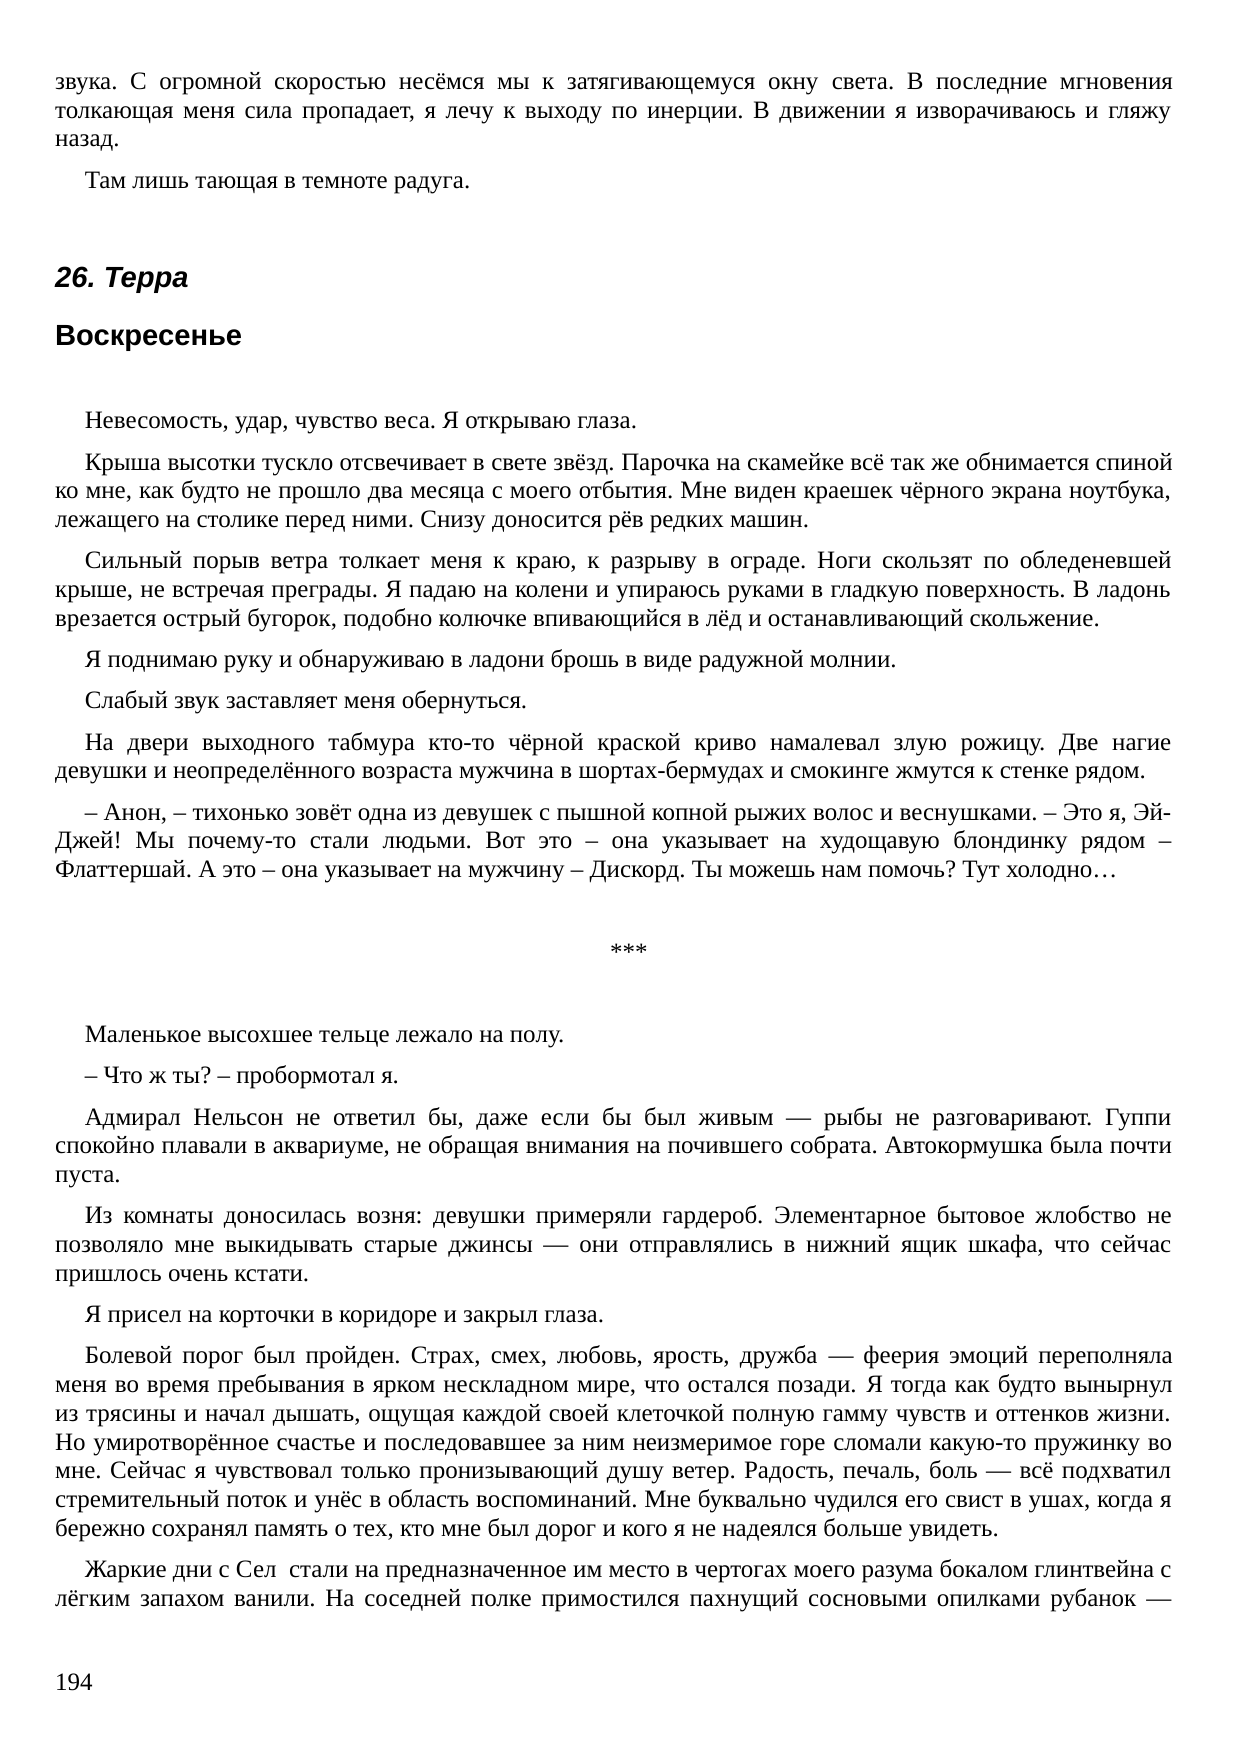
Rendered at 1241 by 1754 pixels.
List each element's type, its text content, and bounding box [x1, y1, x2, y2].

subtitle 26. Терра [55, 260, 1173, 293]
text Сильный порыв ветра толкает меня к краю, к разрыву в ограде. Ноги скользят по обледеневшей крыше, не встречая преграды. Я падаю на колени и упираюсь руками в гладкую поверхность. В ладонь врезается острый бугорок, подобно колючке впивающийся в лёд и останавливающий скольжение. [55, 546, 1173, 632]
text Невесомость, удар, чувство веса. Я открываю глаза. [55, 406, 1173, 434]
text Из комнаты доносилась возня: девушки примеряли гардероб. Элементарное бытовое жлобство не позволяло мне выкидывать старые джинсы — они отправлялись в нижний ящик шкафа, что сейчас пришлось очень кстати. [55, 1201, 1173, 1287]
text Я присел на корточки в коридоре и закрыл глаза. [55, 1299, 1173, 1328]
text Там лишь тающая в темноте радуга. [55, 165, 1173, 193]
text На двери выходного табмура кто-то чёрной краской криво намалевал злую рожицу. Две нагие девушки и неопределённого возраста мужчина в шортах-бермудах и смокинге жмутся к стенке рядом. [55, 727, 1173, 784]
subtitle Воскресенье [55, 318, 1173, 352]
text Жаркие дни с Сел стали на предназначенное им место в чертогах моего разума бокалом глинтвейна с лёгким запахом ванили. На соседней полке примостился пахнущий сосновыми опилками рубанок — [55, 1554, 1173, 1612]
text Я поднимаю руку и обнаруживаю в ладони брошь в виде радужной молнии. [55, 644, 1173, 673]
text – Что ж ты? – пробормотал я. [55, 1061, 1173, 1089]
text Маленькое высохшее тельце лежало на полу. [55, 1019, 1173, 1048]
text Крыша высотки тускло отсвечивает в свете звёзд. Парочка на скамейке всё так же обнимается спиной ко мне, как будто не прошло два месяца с моего отбытия. Мне виден краешек чёрного экрана ноутбука, лежащего на столике перед ними. Снизу доносится рёв редких машин. [55, 447, 1173, 533]
text Адмирал Нельсон не ответил бы, даже если бы был живым — рыбы не разговаривают. Гуппи спокойно плавали в аквариуме, не обращая внимания на почившего собрата. Автокормушка была почти пуста. [55, 1102, 1173, 1188]
text Болевой порог был пройден. Страх, смех, любовь, ярость, дружба — феерия эмоций переполняла меня во время пребывания в ярком нескладном мире, что остался позади. Я тогда как будто вынырнул из трясины и начал дышать, ощущая каждой своей клеточкой полную гамму чувств и оттенков жизни. Но умиротворённое счастье и последовавшее за ним неизмеримое горе сломали какую-то пружинку во мне. Сейчас я чувствовал только пронизывающий душу ветер. Радость, печаль, боль — всё подхватил стремительный поток и унёс в область воспоминаний. Мне буквально чудился его свист в ушах, когда я бережно сохранял память о тех, кто мне был дорог и кого я не надеялся больше увидеть. [55, 1341, 1173, 1542]
text *** [55, 937, 1173, 966]
text Слабый звук заставляет меня обернуться. [55, 686, 1173, 714]
text звука. С огромной скоростью несёмся мы к затягивающемуся окну света. В последние мгновения толкающая меня сила пропадает, я лечу к выходу по инерции. В движении я изворачиваюсь и гляжу назад. [55, 66, 1173, 152]
text – Анон, – тихонько зовёт одна из девушек с пышной копной рыжих волос и веснушками. – Это я, Эй-Джей! Мы почему-то стали людьми. Вот это – она указывает на худощавую блондинку рядом – Флаттершай. А это – она указывает на мужчину – Дискорд. Ты можешь нам помочь? Тут холодно… [55, 797, 1173, 883]
